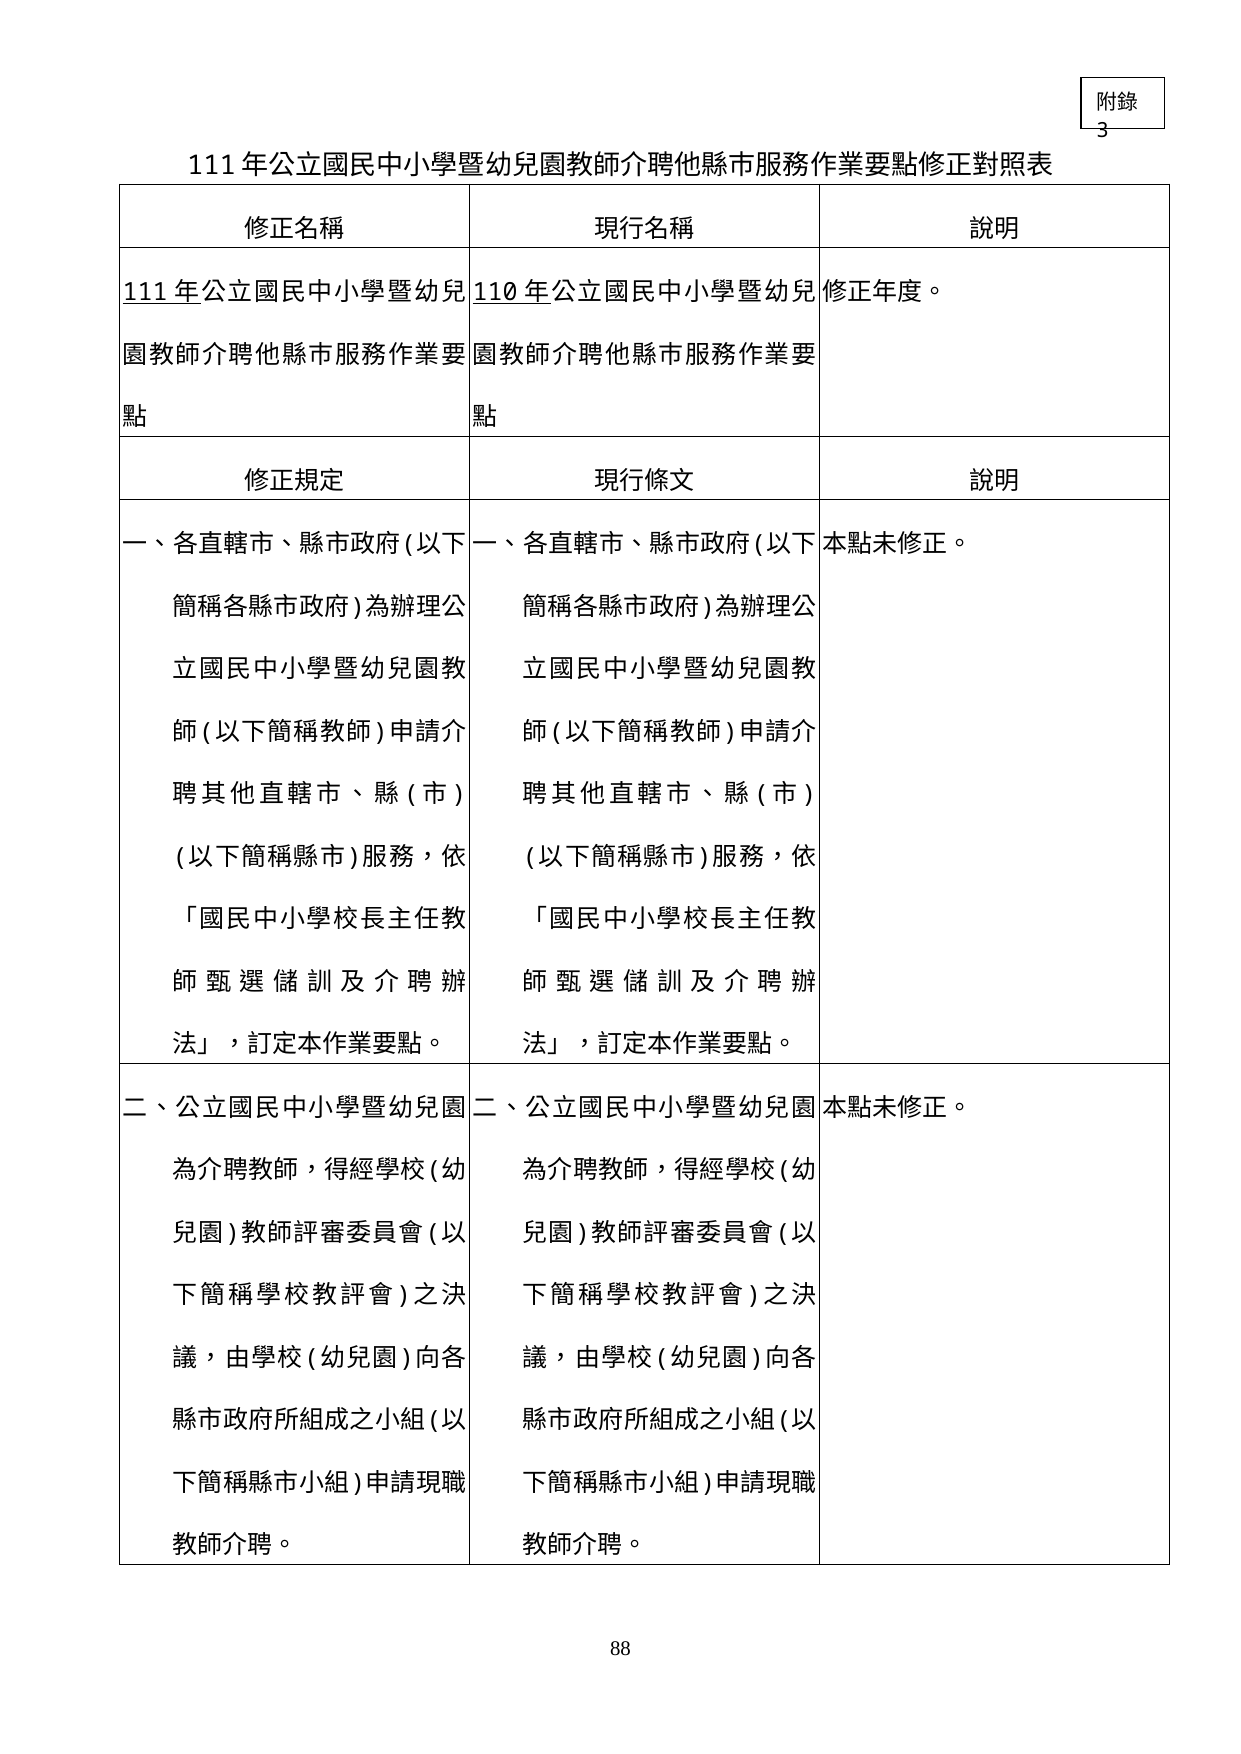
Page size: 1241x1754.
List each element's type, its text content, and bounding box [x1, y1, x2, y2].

table_cell 本點未修正。 [820, 500, 1169, 1063]
table_cell 二、公立國民中小學暨幼兒園為介聘教師，得經學校(幼兒園)教師評審委員會(以下簡稱學校教評會)之決議，由學校(幼兒園)向各縣市政府所組成之小組(以下簡稱縣市小組)申請現職教師介聘。 [470, 1064, 819, 1564]
table_header 現行名稱 [470, 185, 819, 247]
table_cell 一、各直轄市、縣市政府(以下簡稱各縣市政府)為辦理公立國民中小學暨幼兒園教師(以下簡稱教師)申請介聘其他直轄市、縣(市)(以下簡稱縣市)服務，依「國民中小學校長主任教師甄選儲訓及介聘辦法」，訂定本作業要點。 [470, 500, 819, 1063]
table_cell 一、各直轄市、縣市政府(以下簡稱各縣市政府)為辦理公立國民中小學暨幼兒園教師(以下簡稱教師)申請介聘其他直轄市、縣(市)(以下簡稱縣市)服務，依「國民中小學校長主任教師甄選儲訓及介聘辦法」，訂定本作業要點。 [120, 500, 469, 1063]
table_cell 111年公立國民中小學暨幼兒園教師介聘他縣巿服務作業要點 [120, 248, 469, 436]
table_cell 二、公立國民中小學暨幼兒園為介聘教師，得經學校(幼兒園)教師評審委員會(以下簡稱學校教評會)之決議，由學校(幼兒園)向各縣市政府所組成之小組(以下簡稱縣市小組)申請現職教師介聘。 [120, 1064, 469, 1564]
table_cell 說明 [820, 437, 1169, 499]
table_cell 110年公立國民中小學暨幼兒園教師介聘他縣巿服務作業要點 [470, 248, 819, 436]
table_cell 修正年度。 [820, 248, 1169, 436]
table_cell 現行條文 [470, 437, 819, 499]
table_cell 本點未修正。 [820, 1064, 1169, 1564]
text 111年公立國民中小學暨幼兒園教師介聘他縣巿服務作業要點修正對照表 [118, 121, 1122, 183]
table_cell 修正規定 [120, 437, 469, 499]
table_header 說明 [820, 185, 1169, 247]
table_header 修正名稱 [120, 185, 469, 247]
